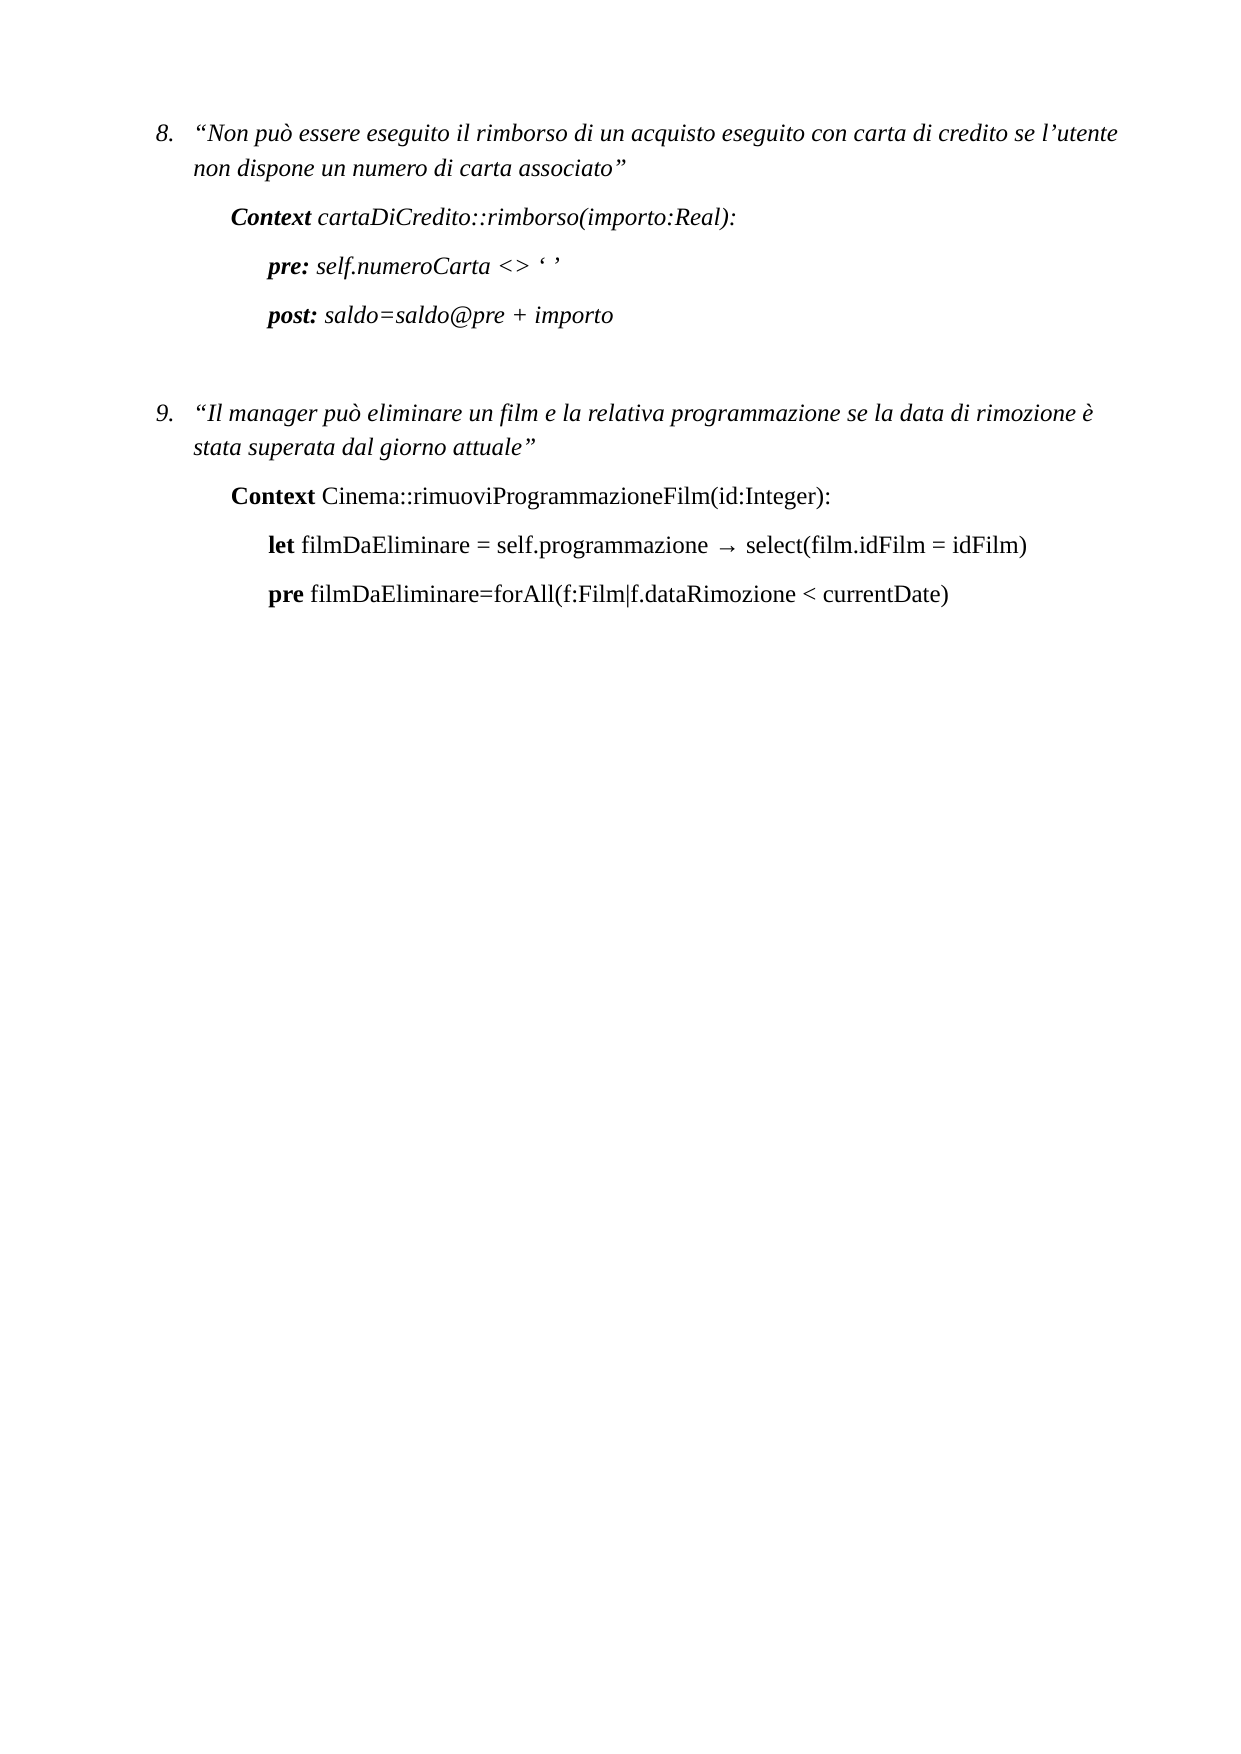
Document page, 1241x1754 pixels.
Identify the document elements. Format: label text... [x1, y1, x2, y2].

list let filmDaEliminare = self.programmazione → select(film.idFilm = idFilm) [231, 531, 1122, 559]
list post: saldo=saldo@pre + importo [231, 300, 1122, 328]
list “Non può essere eseguito il rimborso di un acquisto eseguito con carta di credito se l’utente non dispone un numero di carta associato” [156, 118, 1122, 181]
list “Il manager può eliminare un film e la relativa programmazione se la data di rimozione è stata superata dal giorno attuale” [156, 398, 1122, 461]
list pre filmDaEliminare=forAll(f:Film|f.dataRimozione < currentDate) [231, 579, 1122, 608]
list Context cartaDiCredito::rimborso(importo:Real): [193, 202, 1122, 230]
list Context Cinema::rimuoviProgrammazioneFilm(id:Integer): [193, 481, 1122, 510]
list pre: self.numeroCarta <> ‘ ’ [231, 251, 1122, 279]
